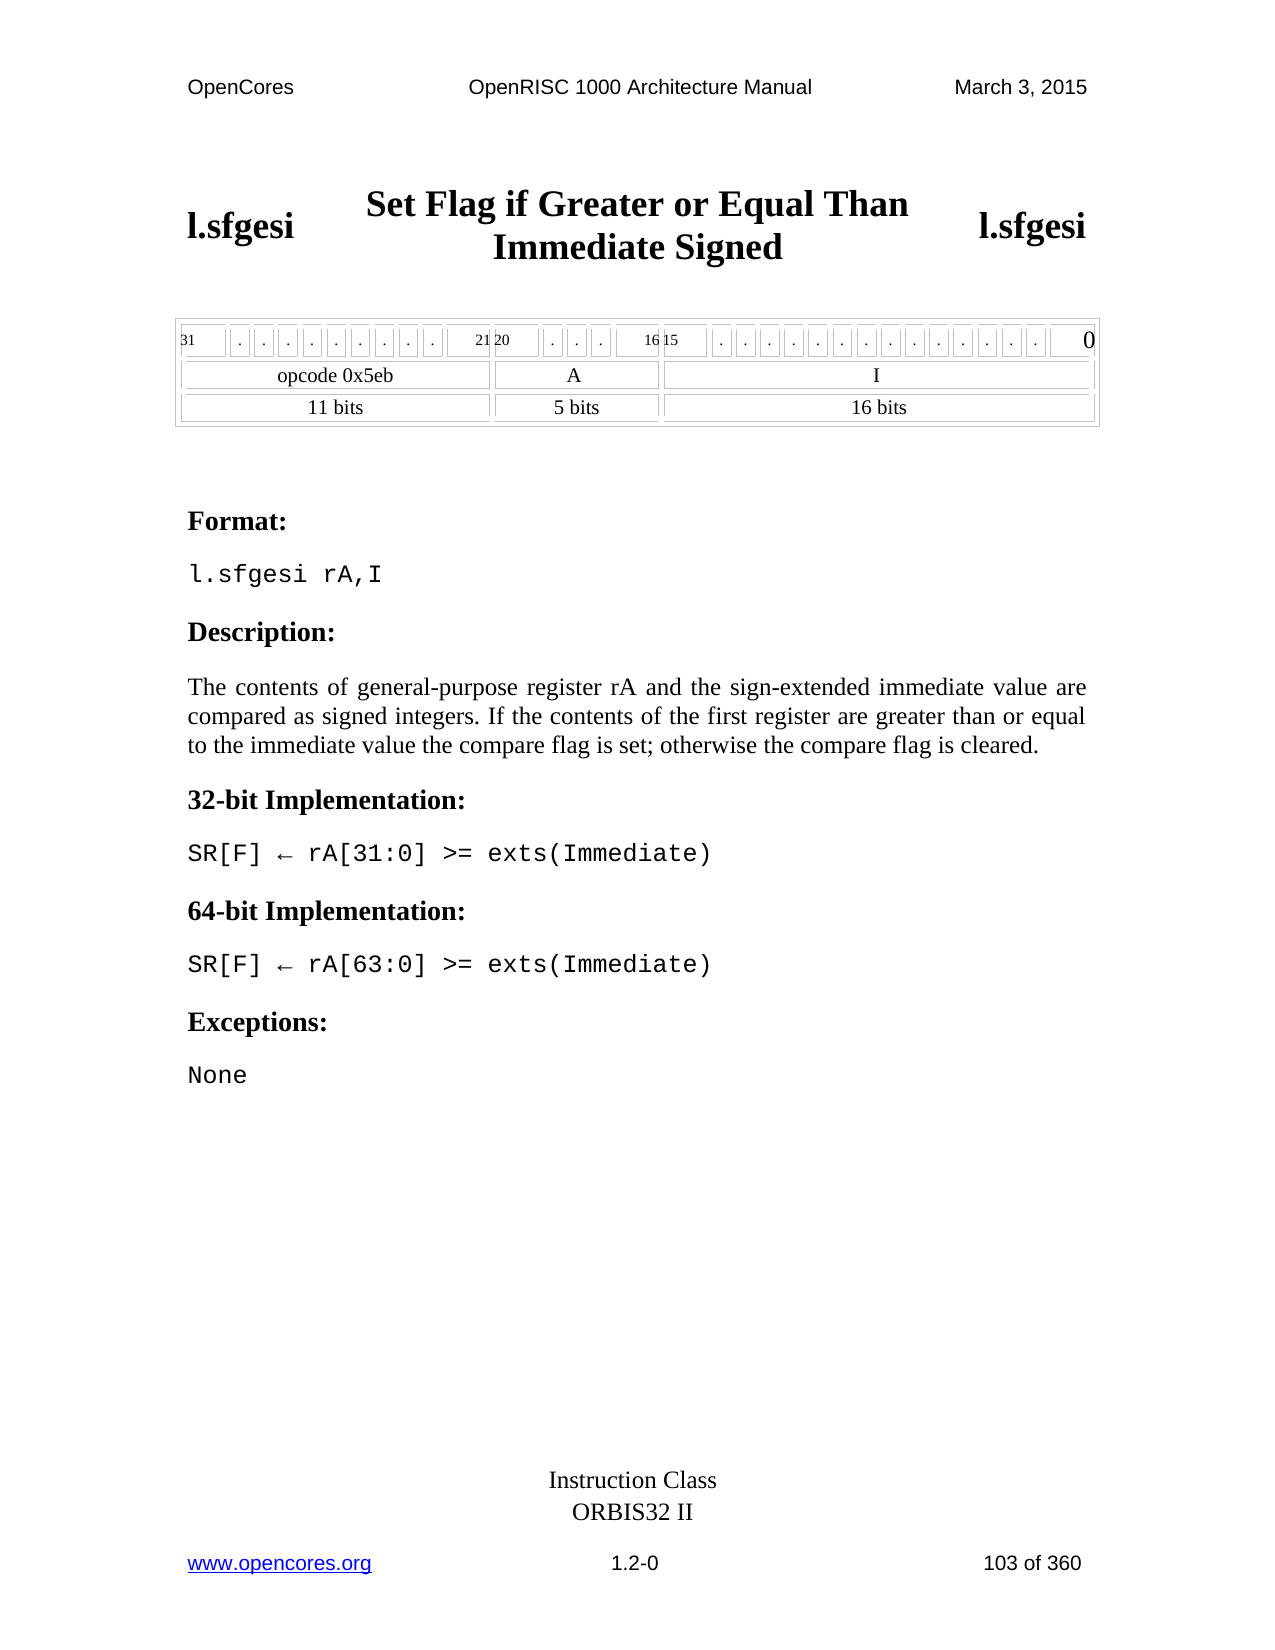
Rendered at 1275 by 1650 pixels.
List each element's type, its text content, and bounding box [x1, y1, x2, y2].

text Format: [187, 504, 1087, 536]
text SR[F] ← rA[31:0] >= exts(Immediate) [187, 841, 1087, 869]
text Exceptions: [187, 1005, 1087, 1037]
text l.sfgesi rA,I [187, 561, 1087, 590]
text 32-bit Implementation: [187, 783, 1087, 816]
text SR[F] ← rA[63:0] >= exts(Immediate) [187, 952, 1087, 980]
text 64-bit Implementation: [187, 894, 1087, 927]
text The contents of general-purpose register rA and the sign-extended immediate value are compared as signed integers. If the contents of the first register are greater than or equal to the immediate value the compare flag is set; otherwise the compare flag is cleared. [187, 672, 1087, 758]
text None [187, 1062, 1087, 1091]
text Description: [187, 615, 1087, 647]
